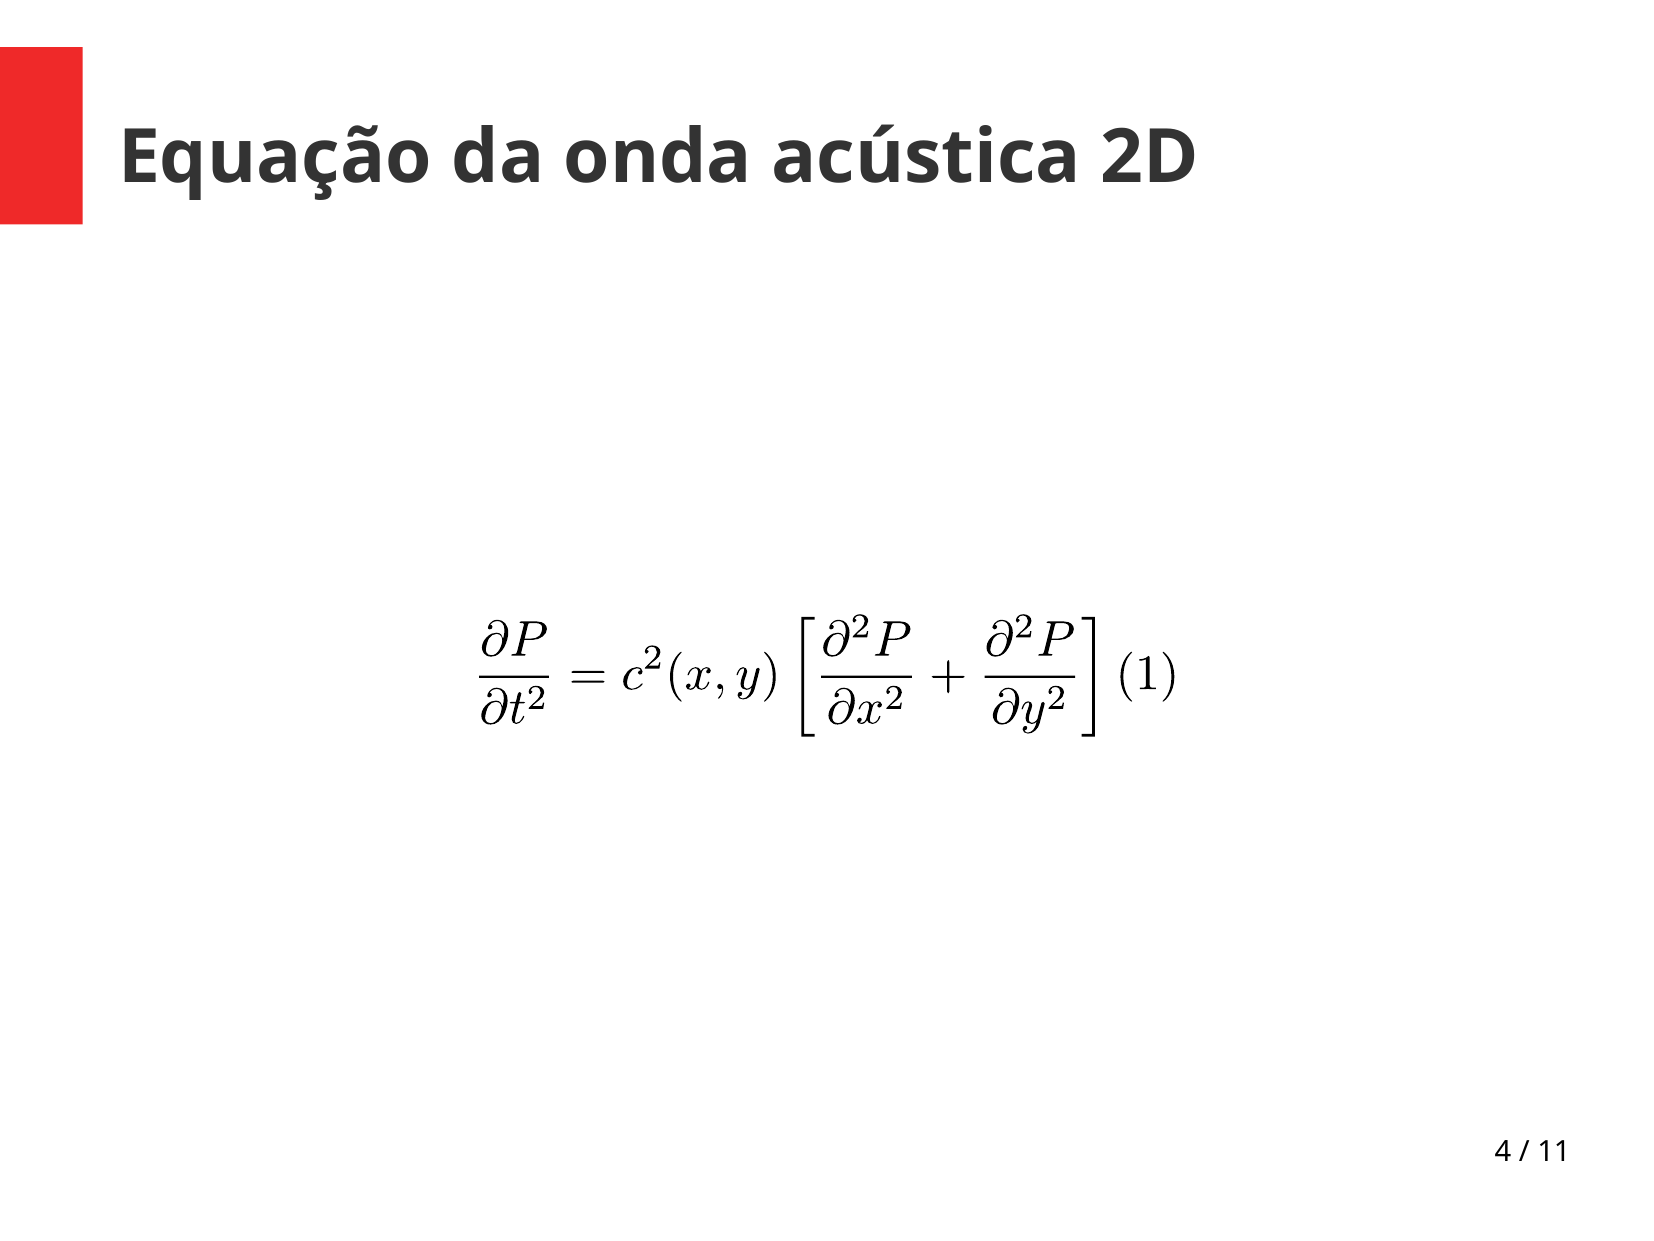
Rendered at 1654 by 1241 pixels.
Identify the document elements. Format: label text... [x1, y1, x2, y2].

text_box [479, 614, 1175, 737]
title Equação da onda acústica 2D [118, 49, 1571, 257]
